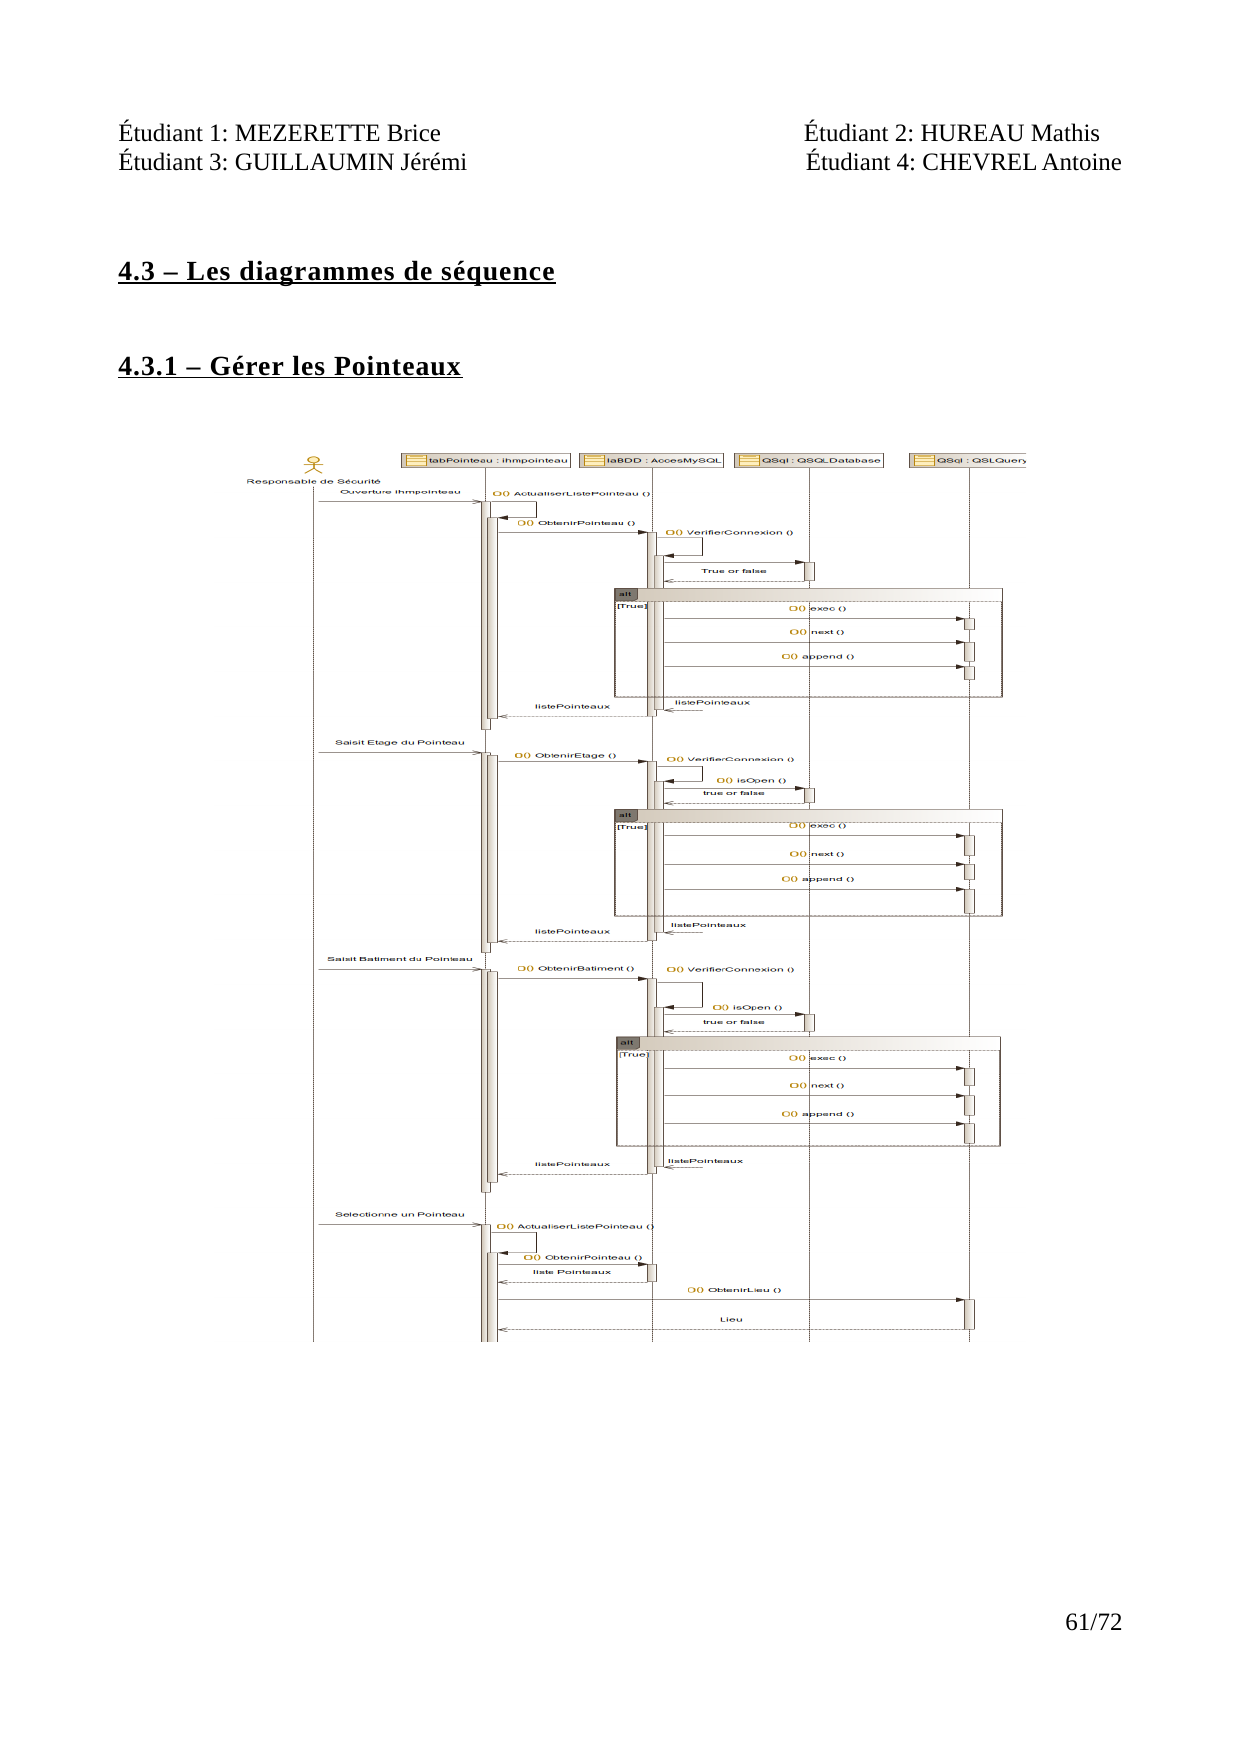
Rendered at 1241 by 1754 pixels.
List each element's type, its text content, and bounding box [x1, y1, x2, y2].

subtitle 4.3 – Les diagrammes de séquence [118, 255, 1122, 287]
text 4.3.1 – Gérer les Pointeaux [118, 349, 1122, 381]
picture [214, 448, 1027, 1342]
